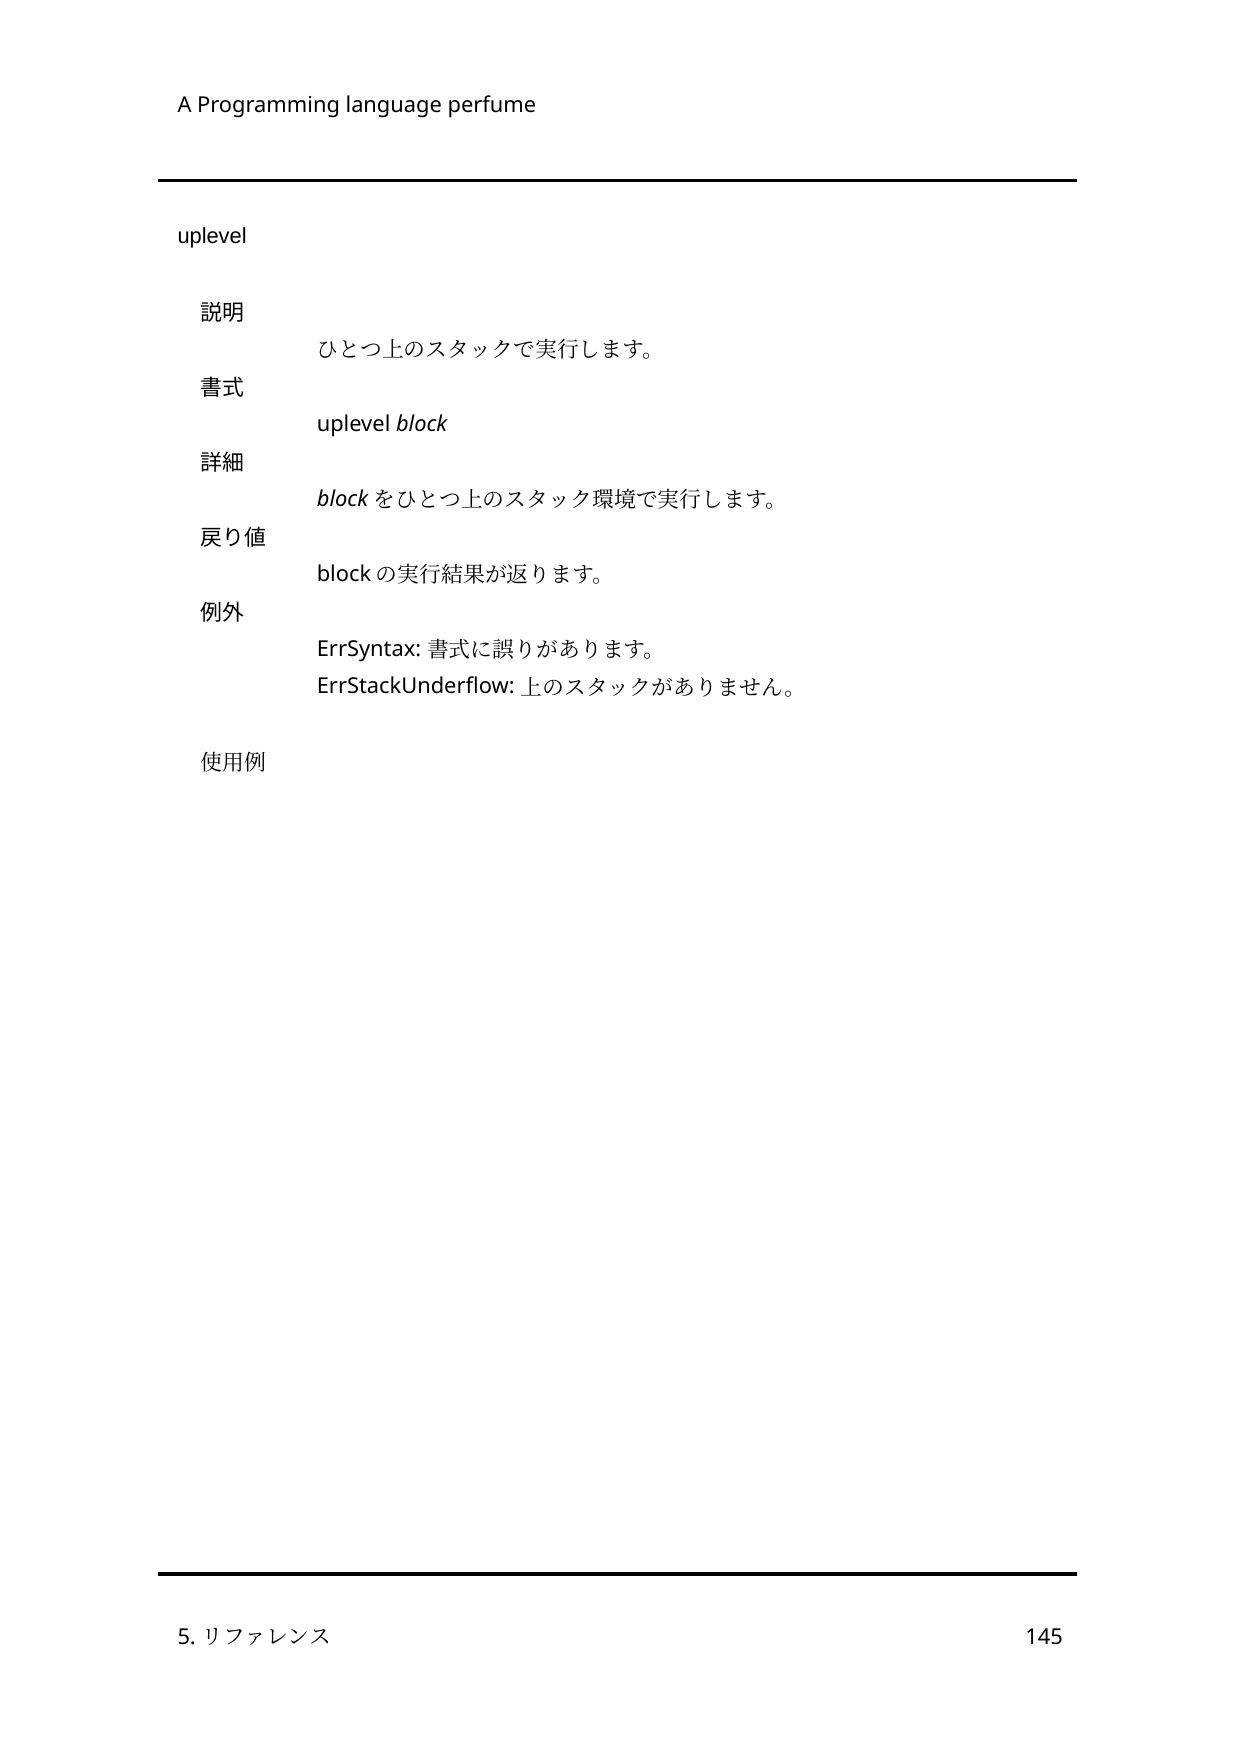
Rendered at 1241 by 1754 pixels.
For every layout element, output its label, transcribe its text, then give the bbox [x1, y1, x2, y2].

table_cell 使用例 [200, 717, 317, 817]
table_cell blockの実行結果が返ります。 [317, 517, 1063, 592]
subtitle uplevel [177, 217, 1063, 254]
table_cell 詳細 [200, 442, 317, 517]
table_header ひとつ上のスタックで実行します。 [317, 292, 1063, 367]
table_cell ErrSyntax: 書式に誤りがあります。 ErrStackUnderflow: 上のスタックがありません。 [317, 592, 1063, 717]
table_cell uplevel block [317, 367, 1063, 442]
table_cell 書式 [200, 367, 317, 442]
table_cell 戻り値 [200, 517, 317, 592]
table_header 説明 [200, 292, 317, 367]
table_cell block をひとつ上のスタック環境で実行します。 [317, 442, 1063, 517]
table_cell 例外 [200, 592, 317, 717]
table_cell [317, 717, 1063, 817]
